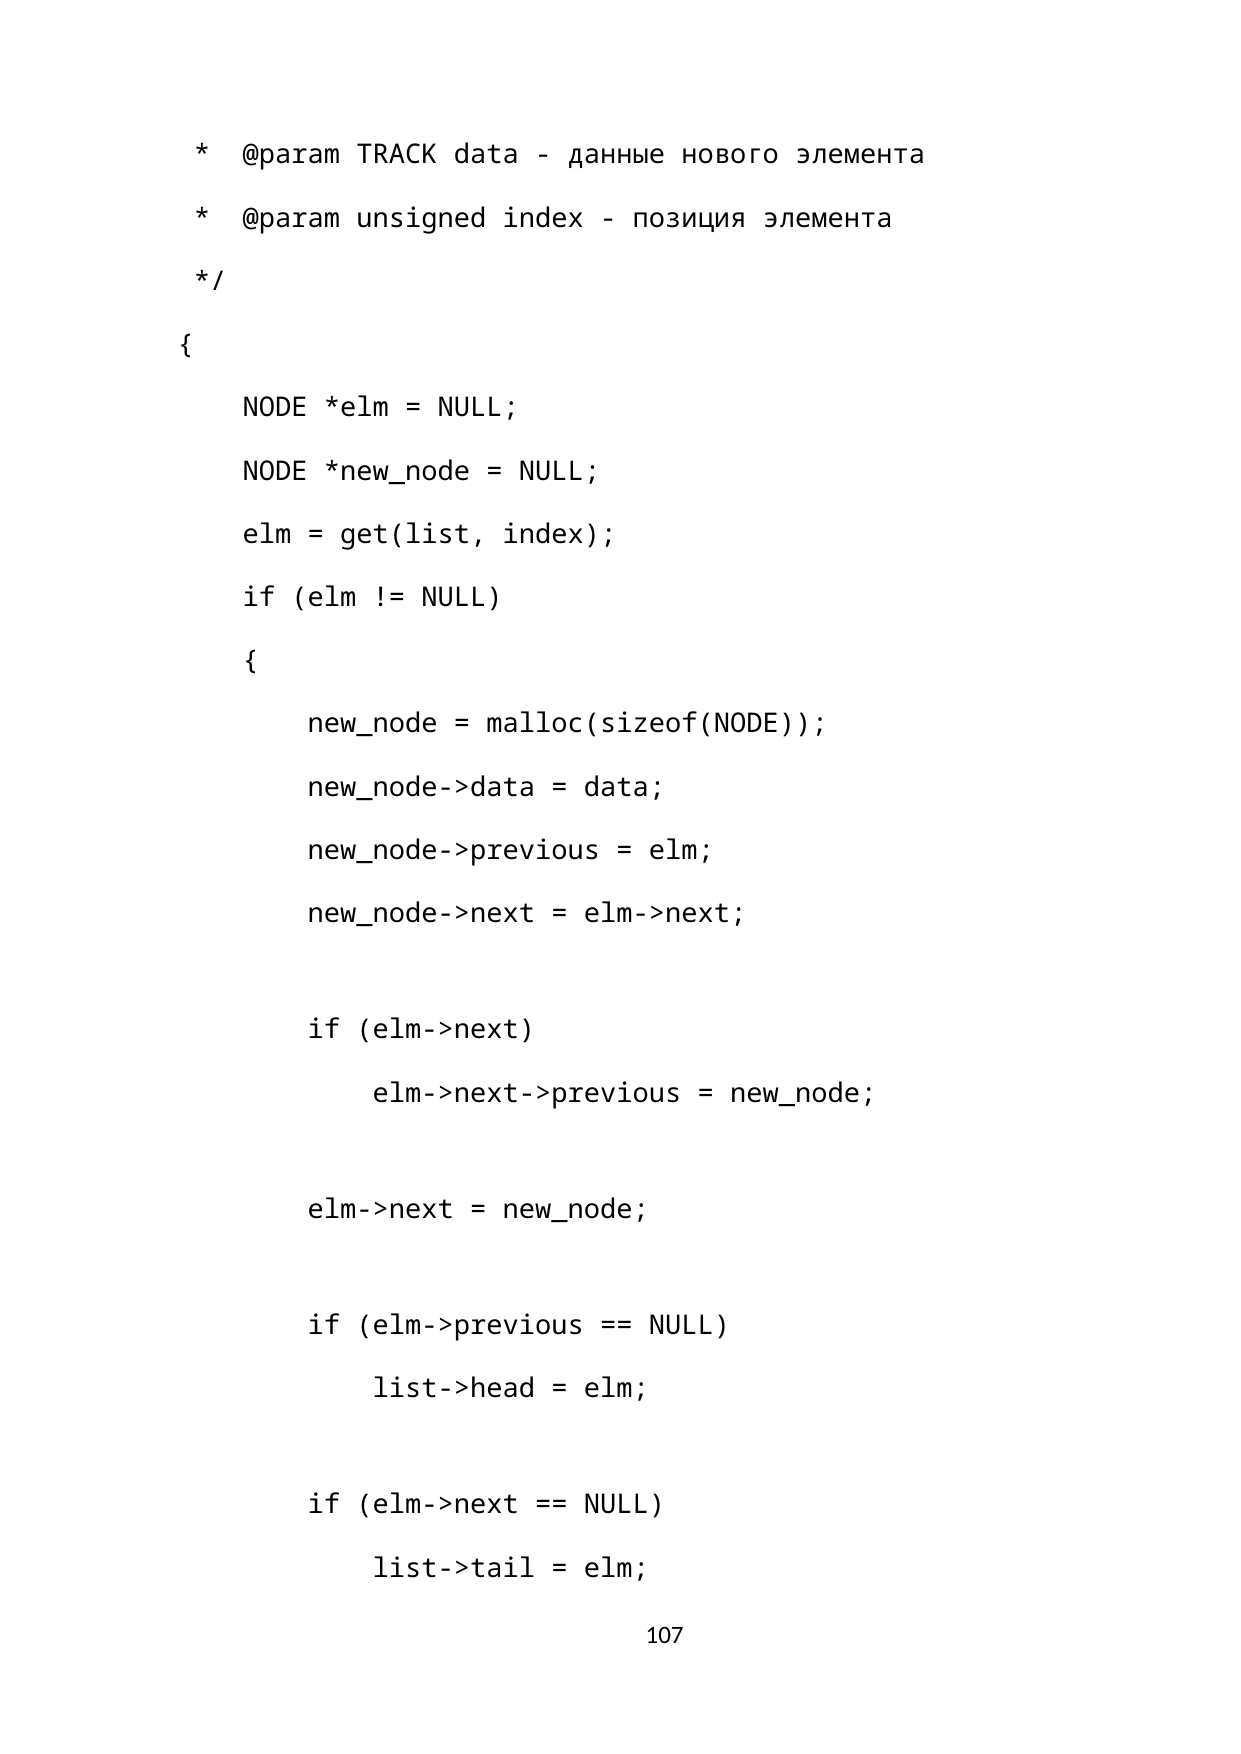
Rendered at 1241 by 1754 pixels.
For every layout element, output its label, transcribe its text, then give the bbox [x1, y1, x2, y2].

text NODE *new_node = NULL; [177, 451, 1152, 488]
text list->head = elm; [177, 1369, 1152, 1406]
text { [177, 641, 1152, 677]
text elm = get(list, index); [177, 514, 1152, 551]
text new_node->previous = elm; [177, 830, 1152, 867]
text */ [177, 261, 1152, 298]
text new_node->next = elm->next; [177, 893, 1152, 930]
text list->tail = elm; [177, 1548, 1152, 1585]
text if (elm != NULL) [177, 577, 1152, 614]
text new_node->data = data; [177, 767, 1152, 804]
text * @param unsigned index - позиция элемента [177, 198, 1152, 235]
text elm->next = new_node; [177, 1189, 1152, 1226]
text new_node = malloc(sizeof(NODE)); [177, 704, 1152, 741]
text elm->next->previous = new_node; [177, 1073, 1152, 1110]
text if (elm->previous == NULL) [177, 1306, 1152, 1342]
text { [177, 324, 1152, 361]
text * @param TRACK data - данные нового элемента [177, 135, 1152, 172]
text NODE *elm = NULL; [177, 388, 1152, 424]
text if (elm->next == NULL) [177, 1485, 1152, 1522]
text if (elm->next) [177, 1010, 1152, 1047]
